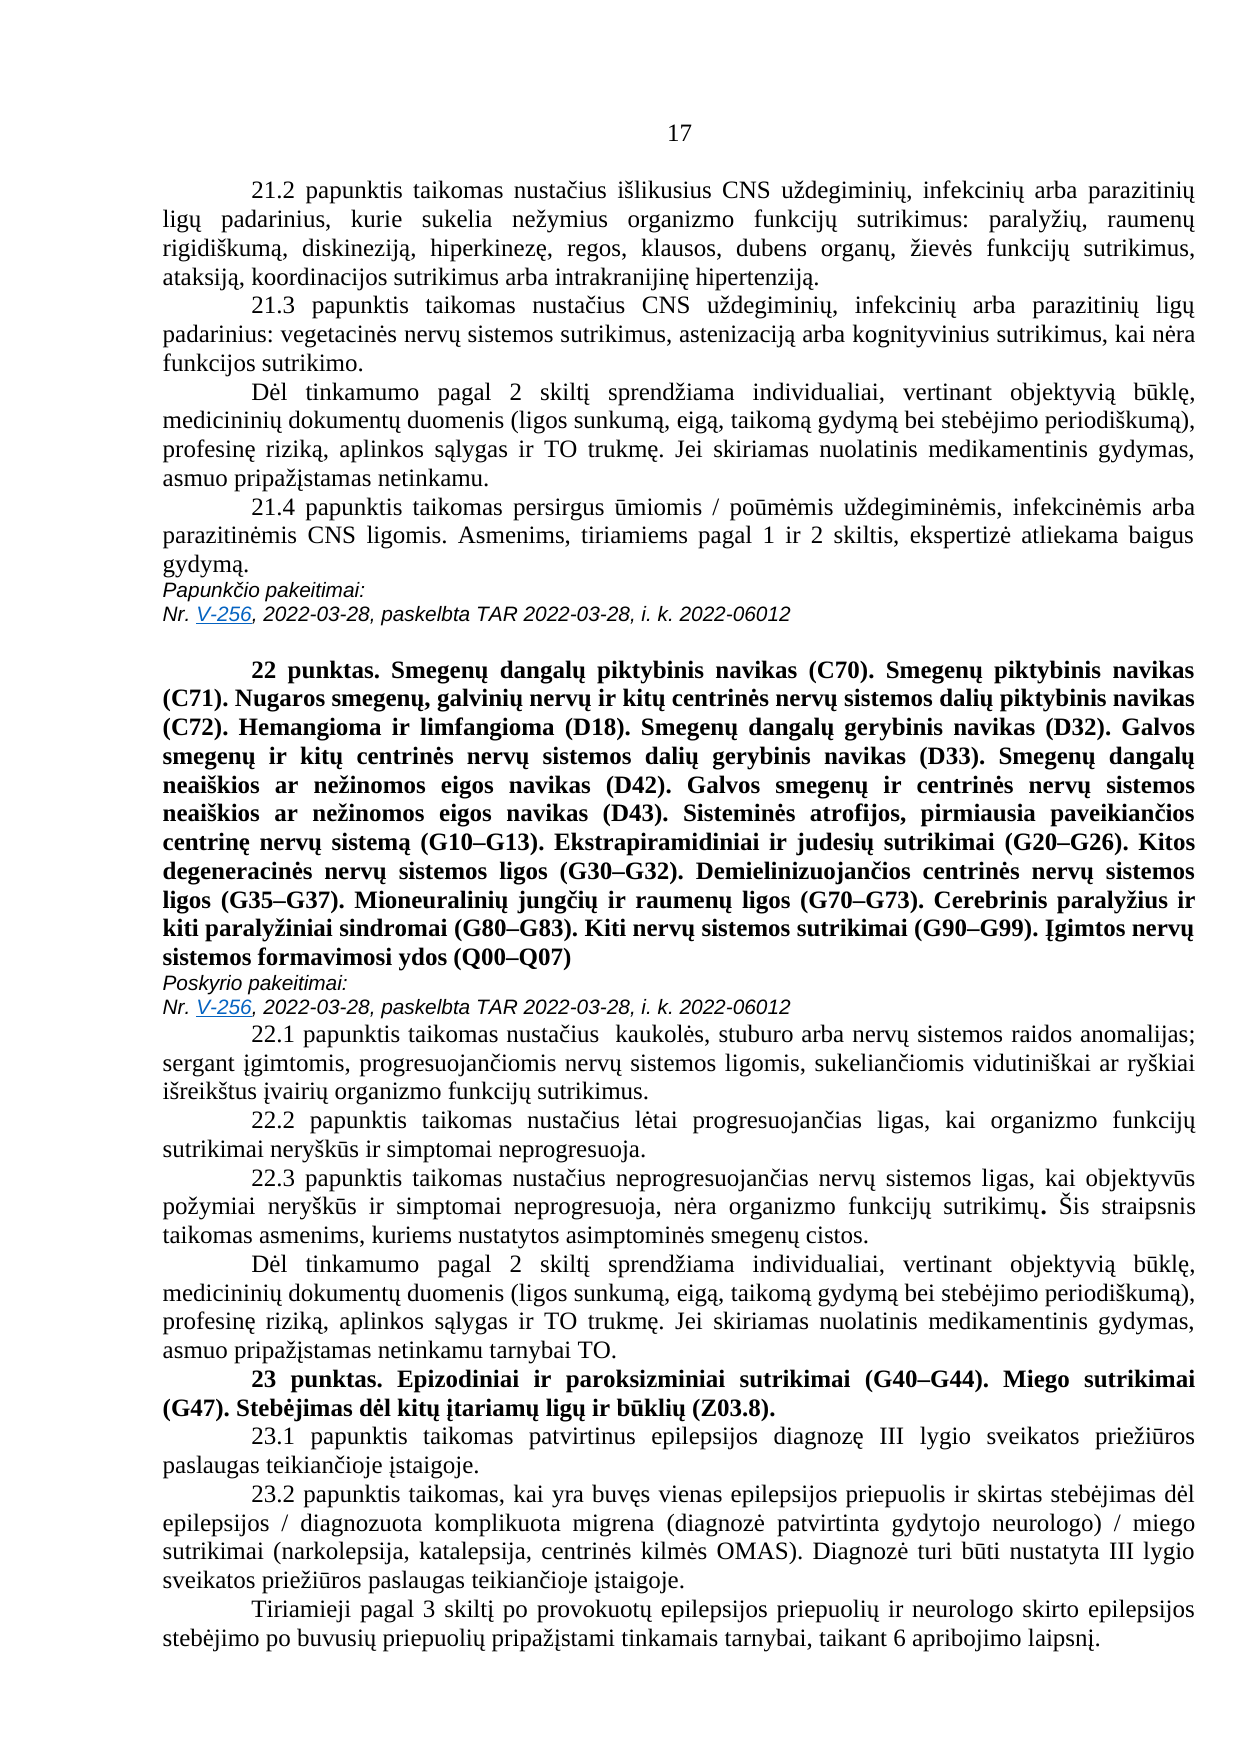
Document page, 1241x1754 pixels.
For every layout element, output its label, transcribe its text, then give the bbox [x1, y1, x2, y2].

text Dėl tinkamumo pagal 2 skiltį sprendžiama individualiai, vertinant objektyvią būklę, medicininių dokumentų duomenis (ligos sunkumą, eigą, taikomą gydymą bei stebėjimo periodiškumą), profesinę riziką, aplinkos sąlygas ir TO trukmę. Jei skiriamas nuolatinis medikamentinis gydymas, asmuo pripažįstamas netinkamu. [162, 377, 1196, 492]
text 21.4 papunktis taikomas persirgus ūmiomis / poūmėmis uždegiminėmis, infekcinėmis arba parazitinėmis CNS ligomis. Asmenims, tiriamiems pagal 1 ir 2 skiltis, ekspertizė atliekama baigus gydymą. [162, 492, 1196, 578]
text 22 punktas. Smegenų dangalų piktybinis navikas (C70). Smegenų piktybinis navikas (C71). Nugaros smegenų, galvinių nervų ir kitų centrinės nervų sistemos dalių piktybinis navikas (C72). Hemangioma ir limfangioma (D18). Smegenų dangalų gerybinis navikas (D32). Galvos smegenų ir kitų centrinės nervų sistemos dalių gerybinis navikas (D33). Smegenų dangalų neaiškios ar nežinomos eigos navikas (D42). Galvos smegenų ir centrinės nervų sistemos neaiškios ar nežinomos eigos navikas (D43). Sisteminės atrofijos, pirmiausia paveikiančios centrinę nervų sistemą (G10–G13). Ekstrapiramidiniai ir judesių sutrikimai (G20–G26). Kitos degeneracinės nervų sistemos ligos (G30–G32). Demielinizuojančios centrinės nervų sistemos ligos (G35–G37). Mioneuralinių jungčių ir raumenų ligos (G70–G73). Cerebrinis paralyžius ir kiti paralyžiniai sindromai (G80–G83). Kiti nervų sistemos sutrikimai (G90–G99). Įgimtos nervų sistemos formavimosi ydos (Q00–Q07) [162, 655, 1196, 971]
text Dėl tinkamumo pagal 2 skiltį sprendžiama individualiai, vertinant objektyvią būklę, medicininių dokumentų duomenis (ligos sunkumą, eigą, taikomą gydymą bei stebėjimo periodiškumą), profesinę riziką, aplinkos sąlygas ir TO trukmę. Jei skiriamas nuolatinis medikamentinis gydymas, asmuo pripažįstamas netinkamu tarnybai TO. [162, 1249, 1196, 1364]
text Nr. V-256, 2022-03-28, paskelbta TAR 2022-03-28, i. k. 2022-06012 [162, 602, 1196, 626]
text 21.2 papunktis taikomas nustačius išlikusius CNS uždegiminių, infekcinių arba parazitinių ligų padarinius, kurie sukelia nežymius organizmo funkcijų sutrikimus: paralyžių, raumenų rigidiškumą, diskineziją, hiperkinezę, regos, klausos, dubens organų, žievės funkcijų sutrikimus, ataksiją, koordinacijos sutrikimus arba intrakranijinę hipertenziją. [162, 176, 1196, 291]
text Poskyrio pakeitimai: [162, 971, 1196, 995]
text 21.3 papunktis taikomas nustačius CNS uždegiminių, infekcinių arba parazitinių ligų padarinius: vegetacinės nervų sistemos sutrikimus, astenizaciją arba kognityvinius sutrikimus, kai nėra funkcijos sutrikimo. [162, 291, 1196, 377]
text 23.1 papunktis taikomas patvirtinus epilepsijos diagnozę III lygio sveikatos priežiūros paslaugas teikiančioje įstaigoje. [162, 1421, 1196, 1479]
text 23.2 papunktis taikomas, kai yra buvęs vienas epilepsijos priepuolis ir skirtas stebėjimas dėl epilepsijos / diagnozuota komplikuota migrena (diagnozė patvirtinta gydytojo neurologo) / miego sutrikimai (narkolepsija, katalepsija, centrinės kilmės OMAS). Diagnozė turi būti nustatyta III lygio sveikatos priežiūros paslaugas teikiančioje įstaigoje. [162, 1479, 1196, 1594]
text 22.2 papunktis taikomas nustačius lėtai progresuojančias ligas, kai organizmo funkcijų sutrikimai neryškūs ir simptomai neprogresuoja. [162, 1105, 1196, 1163]
text 22.3 papunktis taikomas nustačius neprogresuojančias nervų sistemos ligas, kai objektyvūs požymiai neryškūs ir simptomai neprogresuoja, nėra organizmo funkcijų sutrikimų. Šis straipsnis taikomas asmenims, kuriems nustatytos asimptominės smegenų cistos. [162, 1163, 1196, 1249]
text 23 punktas. Epizodiniai ir paroksizminiai sutrikimai (G40–G44). Miego sutrikimai (G47). Stebėjimas dėl kitų įtariamų ligų ir būklių (Z03.8). [162, 1364, 1196, 1421]
text Papunkčio pakeitimai: [162, 578, 1196, 602]
text Nr. V-256, 2022-03-28, paskelbta TAR 2022-03-28, i. k. 2022-06012 [162, 995, 1196, 1019]
text 22.1 papunktis taikomas nustačius kaukolės, stuburo arba nervų sistemos raidos anomalijas; sergant įgimtomis, progresuojančiomis nervų sistemos ligomis, sukeliančiomis vidutiniškai ar ryškiai išreikštus įvairių organizmo funkcijų sutrikimus. [162, 1019, 1196, 1105]
text Tiriamieji pagal 3 skiltį po provokuotų epilepsijos priepuolių ir neurologo skirto epilepsijos stebėjimo po buvusių priepuolių pripažįstami tinkamais tarnybai, taikant 6 apribojimo laipsnį. [162, 1594, 1196, 1651]
